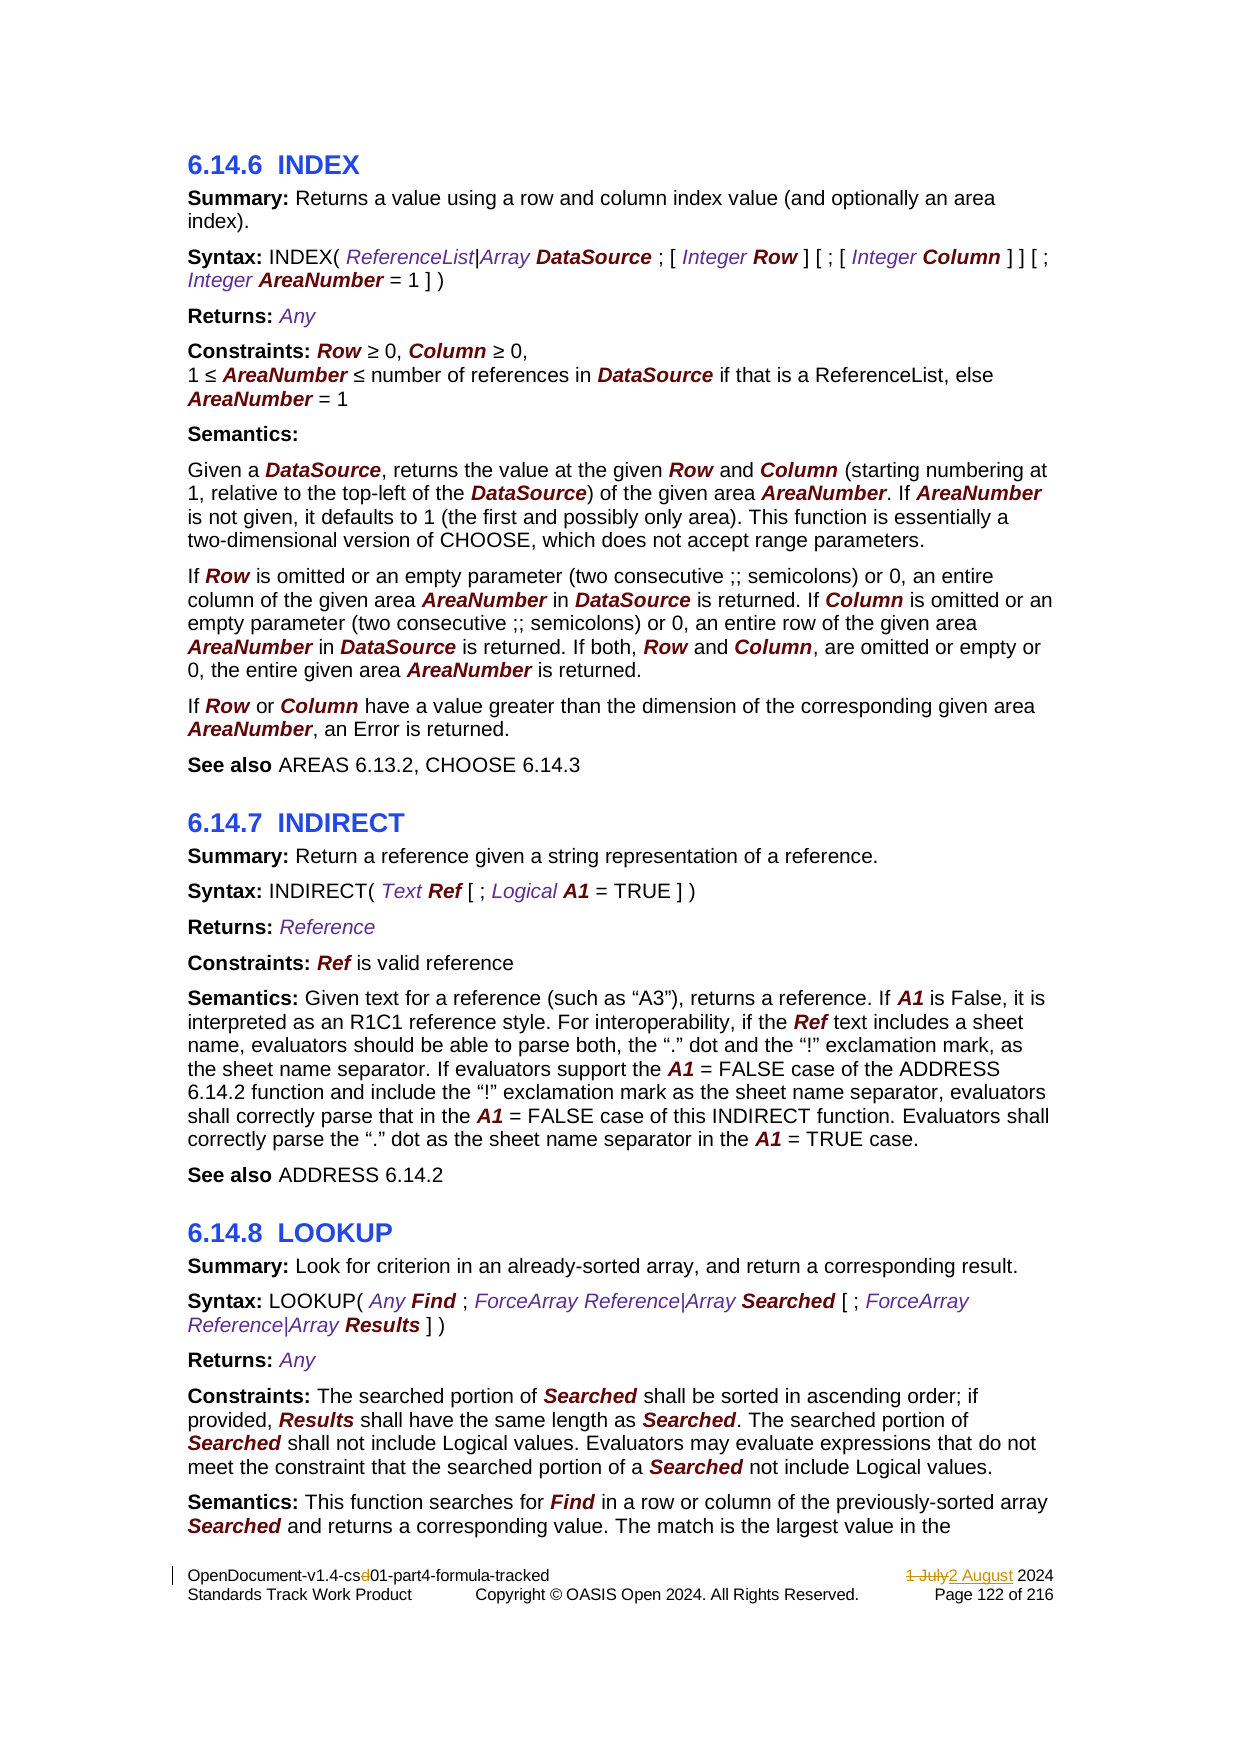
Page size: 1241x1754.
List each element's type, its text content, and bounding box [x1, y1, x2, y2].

text Summary: Look for criterion in an already-sorted array, and return a corresponding result. [187, 1254, 1053, 1278]
text Semantics: [187, 423, 1053, 446]
text Syntax: INDEX( ReferenceList|Array DataSource ; [ Integer Row ] [ ; [ Integer Column ] ] [ ; Integer AreaNumber = 1 ] ) [187, 245, 1053, 292]
subtitle INDEX [187, 150, 1053, 180]
text If Row or Column have a value greater than the dimension of the corresponding given area AreaNumber, an Error is returned. [187, 694, 1053, 741]
text Given a DataSource, returns the value at the given Row and Column (starting numbering at 1, relative to the top-left of the DataSource) of the given area AreaNumber. If AreaNumber is not given, it defaults to 1 (the first and possibly only area). This function is essentially a two-dimensional version of CHOOSE, which does not accept range parameters. [187, 458, 1053, 552]
subtitle LOOKUP [187, 1218, 1053, 1248]
text Returns: Any [187, 1349, 1053, 1372]
text Semantics: This function searches for Find in a row or column of the previously-sorted array Searched and returns a corresponding value. The match is the largest value in the [187, 1491, 1053, 1538]
text Constraints: Ref is valid reference [187, 951, 1053, 974]
text Returns: Any [187, 304, 1053, 328]
text Constraints: Row ≥ 0, Column ≥ 0, 1 ≤ AreaNumber ≤ number of references in DataSource if that is a ReferenceList, else AreaNumber = 1 [187, 340, 1053, 411]
text Semantics: Given text for a reference (such as “A3”), returns a reference. If A1 is False, it is interpreted as an R1C1 reference style. For interoperability, if the Ref text includes a sheet name, evaluators should be able to parse both, the “.” dot and the “!” exclamation mark, as the sheet name separator. If evaluators support the A1 = FALSE case of the ADDRESS 6.14.2 function and include the “!” exclamation mark as the sheet name separator, evaluators shall correctly parse that in the A1 = FALSE case of this INDIRECT function. Evaluators shall correctly parse the “.” dot as the sheet name separator in the A1 = TRUE case. [187, 987, 1053, 1151]
text Syntax: LOOKUP( Any Find ; ForceArray Reference|Array Searched [ ; ForceArray Reference|Array Results ] ) [187, 1290, 1053, 1337]
text Returns: Reference [187, 915, 1053, 939]
text If Row is omitted or an empty parameter (two consecutive ;; semicolons) or 0, an entire column of the given area AreaNumber in DataSource is returned. If Column is omitted or an empty parameter (two consecutive ;; semicolons) or 0, an entire row of the given area AreaNumber in DataSource is returned. If both, Row and Column, are omitted or empty or 0, the entire given area AreaNumber is returned. [187, 564, 1053, 682]
text See also AREAS 6.13.2, CHOOSE 6.14.3 [187, 753, 1053, 777]
subtitle INDIRECT [187, 808, 1053, 838]
text Constraints: The searched portion of Searched shall be sorted in ascending order; if provided, Results shall have the same length as Searched. The searched portion of Searched shall not include Logical values. Evaluators may evaluate expressions that do not meet the constraint that the searched portion of a Searched not include Logical values. [187, 1384, 1053, 1479]
text See also ADDRESS 6.14.2 [187, 1163, 1053, 1187]
text Syntax: INDIRECT( Text Ref [ ; Logical A1 = TRUE ] ) [187, 880, 1053, 903]
text Summary: Returns a value using a row and column index value (and optionally an area index). [187, 186, 1053, 233]
text Summary: Return a reference given a string representation of a reference. [187, 844, 1053, 868]
